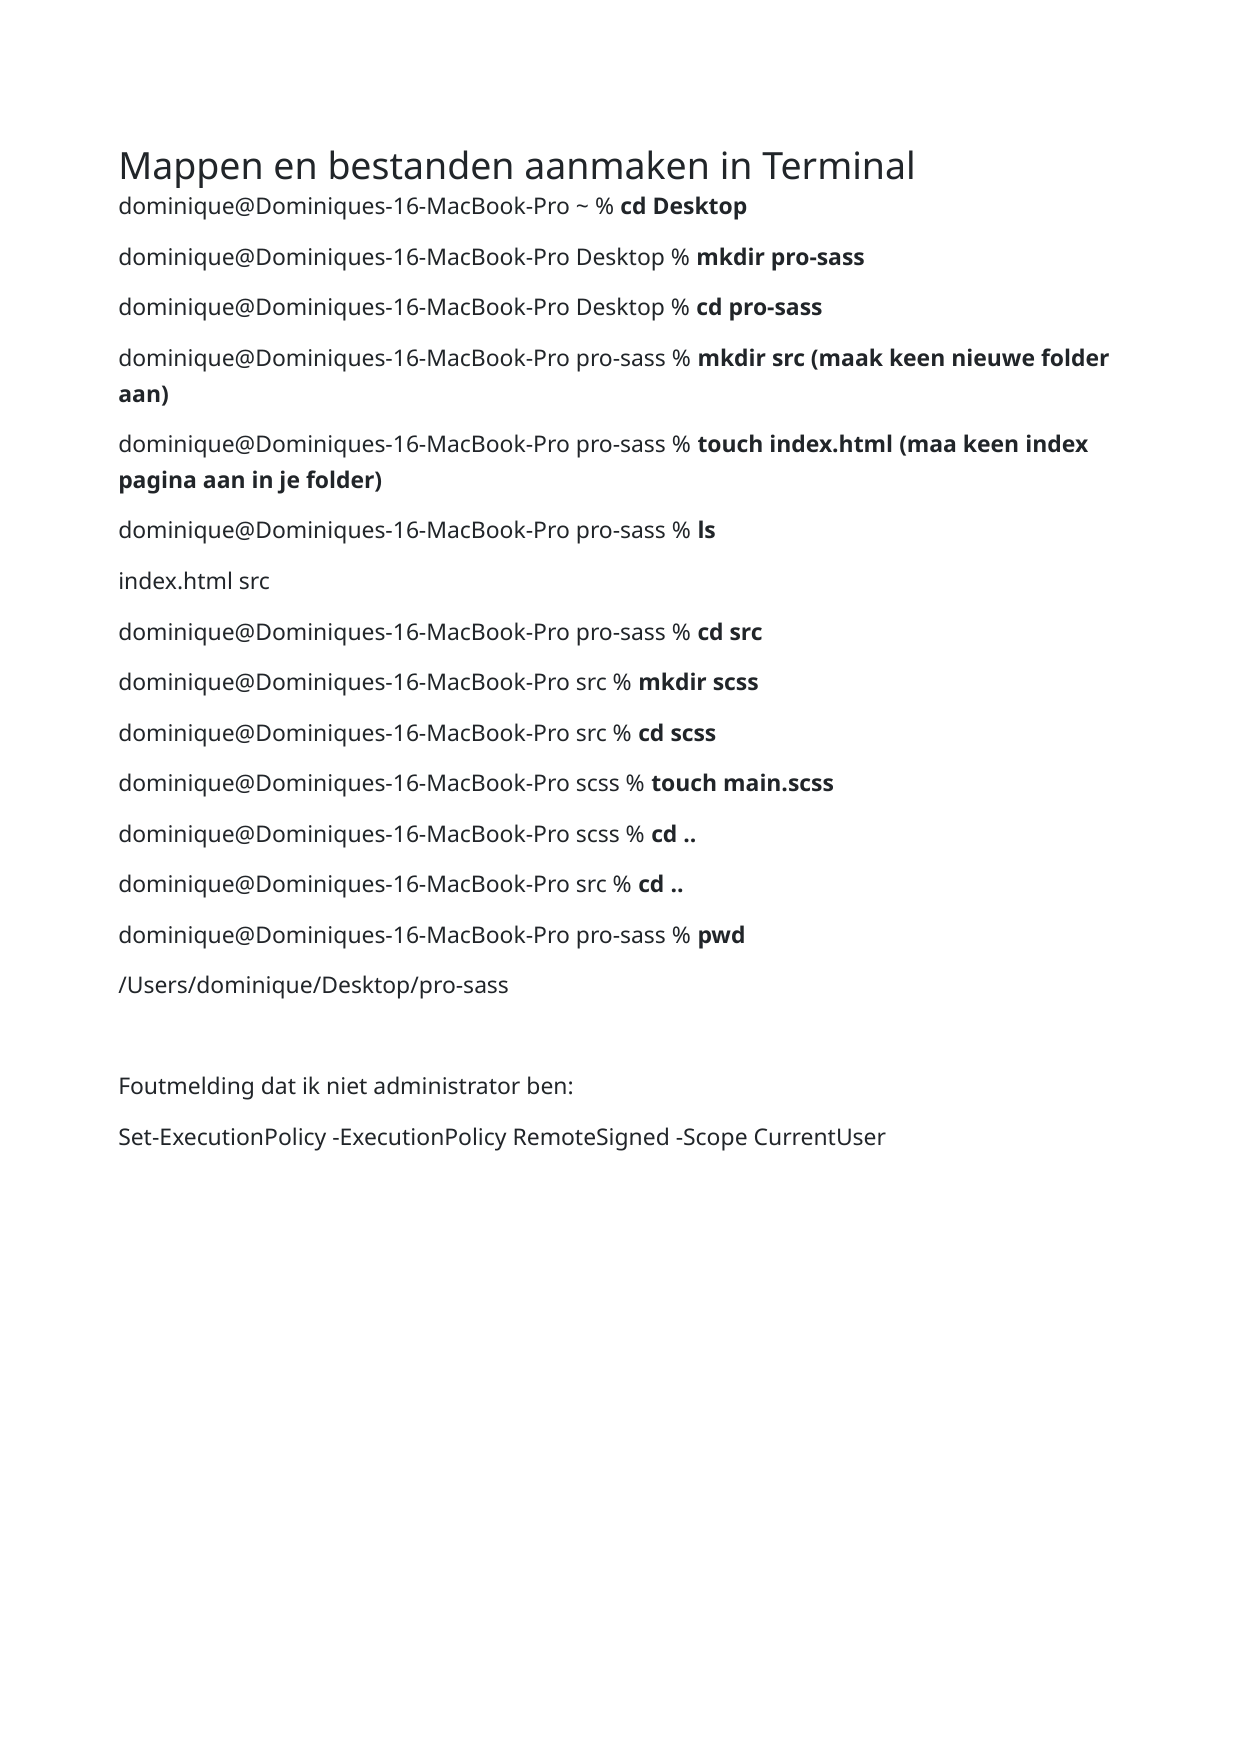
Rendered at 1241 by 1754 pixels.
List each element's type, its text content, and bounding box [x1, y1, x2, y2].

text dominique@Dominiques-16-MacBook-Pro ~ % cd Desktop [118, 190, 1122, 221]
text /Users/dominique/Desktop/pro-sass [118, 969, 1122, 1000]
text dominique@Dominiques-16-MacBook-Pro pro-sass % ls [118, 514, 1122, 546]
text dominique@Dominiques-16-MacBook-Pro scss % touch main.scss [118, 767, 1122, 798]
text dominique@Dominiques-16-MacBook-Pro src % mkdir scss [118, 666, 1122, 697]
text dominique@Dominiques-16-MacBook-Pro Desktop % mkdir pro-sass [118, 241, 1122, 272]
text dominique@Dominiques-16-MacBook-Pro pro-sass % pwd [118, 919, 1122, 950]
text dominique@Dominiques-16-MacBook-Pro src % cd .. [118, 868, 1122, 899]
text dominique@Dominiques-16-MacBook-Pro src % cd scss [118, 717, 1122, 748]
text dominique@Dominiques-16-MacBook-Pro pro-sass % cd src [118, 616, 1122, 647]
text dominique@Dominiques-16-MacBook-Pro Desktop % cd pro-sass [118, 291, 1122, 322]
text dominique@Dominiques-16-MacBook-Pro scss % cd .. [118, 818, 1122, 849]
subtitle Mappen en bestanden aanmaken in Terminal [118, 139, 1122, 190]
text Set-ExecutionPolicy -ExecutionPolicy RemoteSigned -Scope CurrentUser [118, 1121, 1122, 1152]
text dominique@Dominiques-16-MacBook-Pro pro-sass % mkdir src (maak keen nieuwe folder aan) [118, 342, 1122, 409]
text index.html src [118, 565, 1122, 596]
text dominique@Dominiques-16-MacBook-Pro pro-sass % touch index.html (maa keen index pagina aan in je folder) [118, 428, 1122, 495]
text Foutmelding dat ik niet administrator ben: [118, 1070, 1122, 1101]
